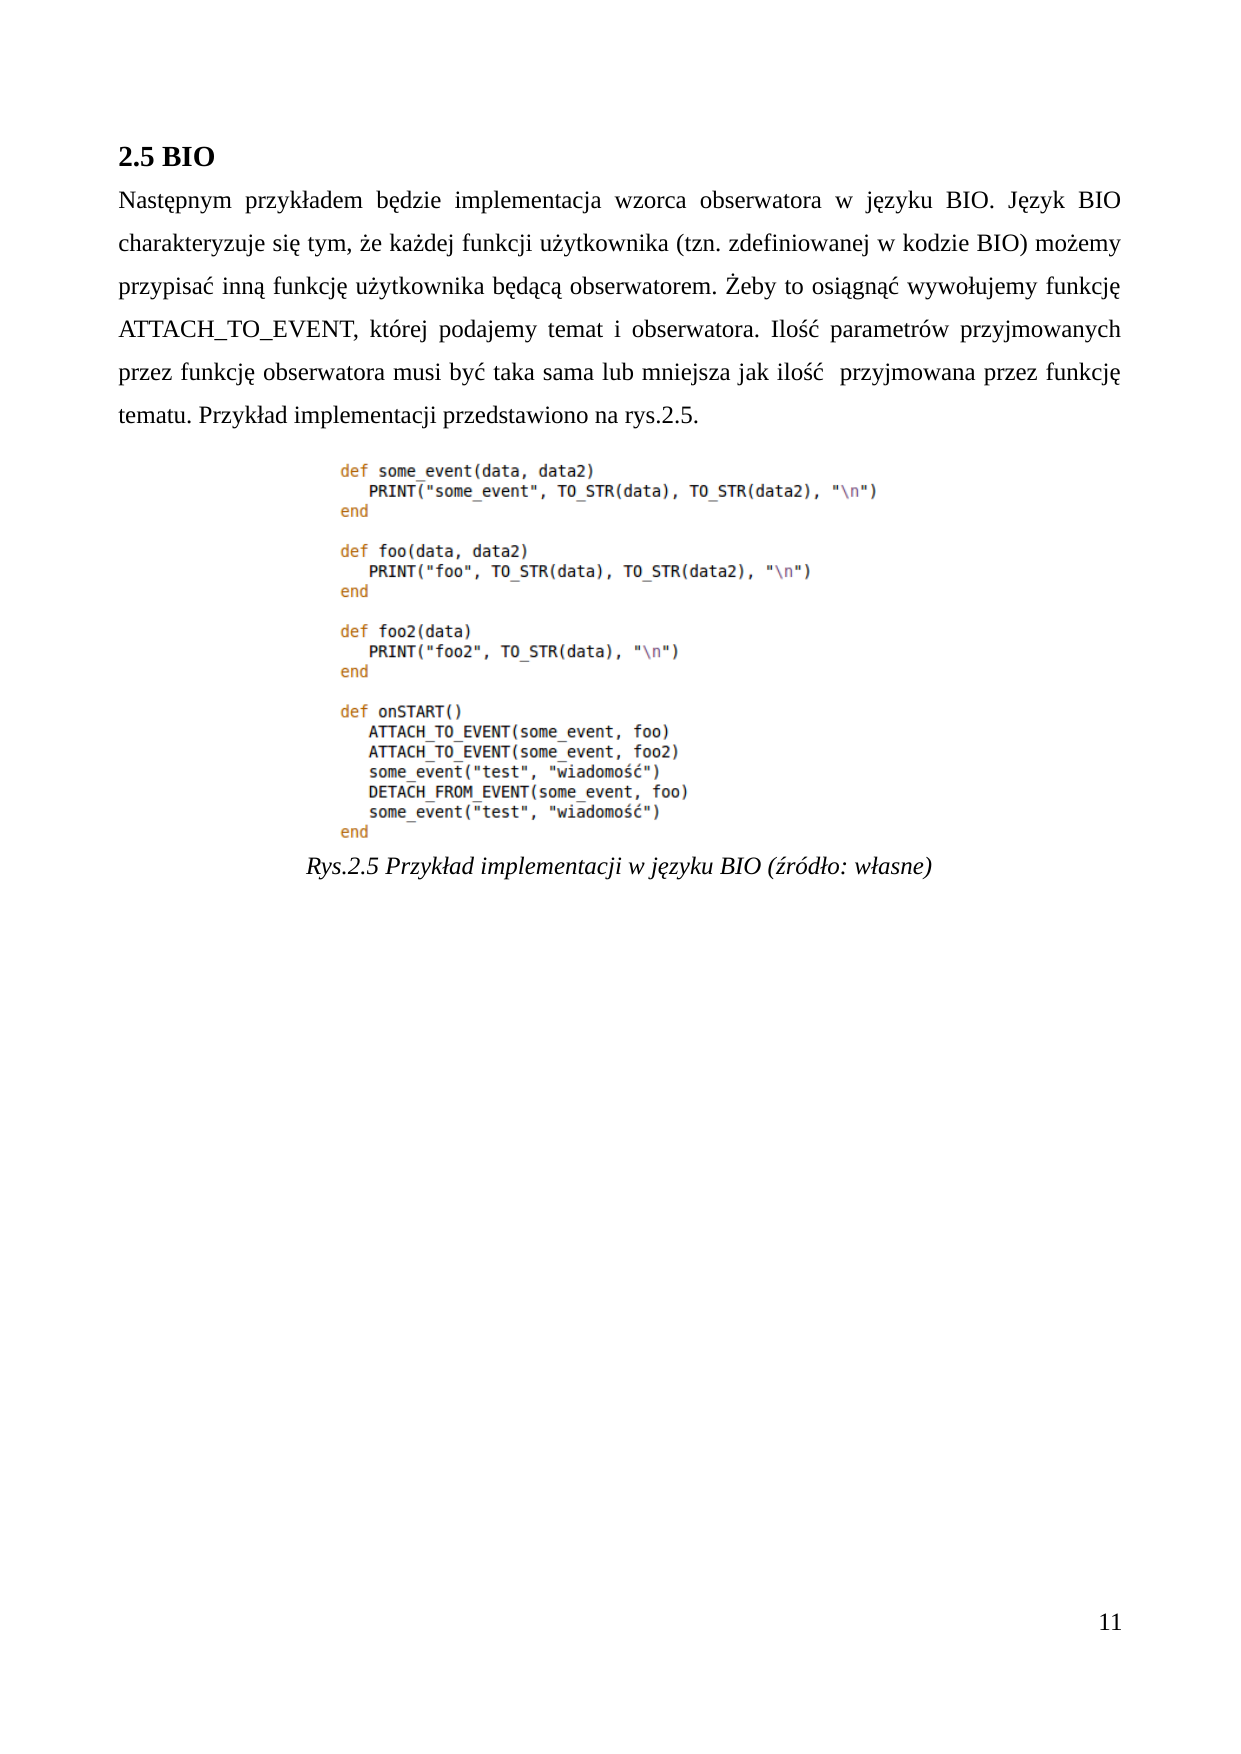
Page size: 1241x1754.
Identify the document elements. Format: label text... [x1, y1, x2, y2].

subtitle 2.5 BIO [118, 139, 1122, 172]
text Następnym przykładem będzie implementacja wzorca obserwatora w języku BIO. Język BIO charakteryzuje się tym, że każdej funkcji użytkownika (tzn. zdefiniowanej w kodzie BIO) możemy przypisać inną funkcję użytkownika będącą obserwatorem. Żeby to osiągnąć wywołujemy funkcję ATTACH_TO_EVENT, której podajemy temat i obserwatora. Ilość parametrów przyjmowanych przez funkcję obserwatora musi być taka sama lub mniejsza jak ilość przyjmowana przez funkcję tematu. Przykład implementacji przedstawiono na rys.2.5. [118, 185, 1122, 429]
picture [337, 458, 903, 846]
text Rys.2.5 Przykład implementacji w języku BIO (źródło: własne) [118, 851, 1122, 879]
